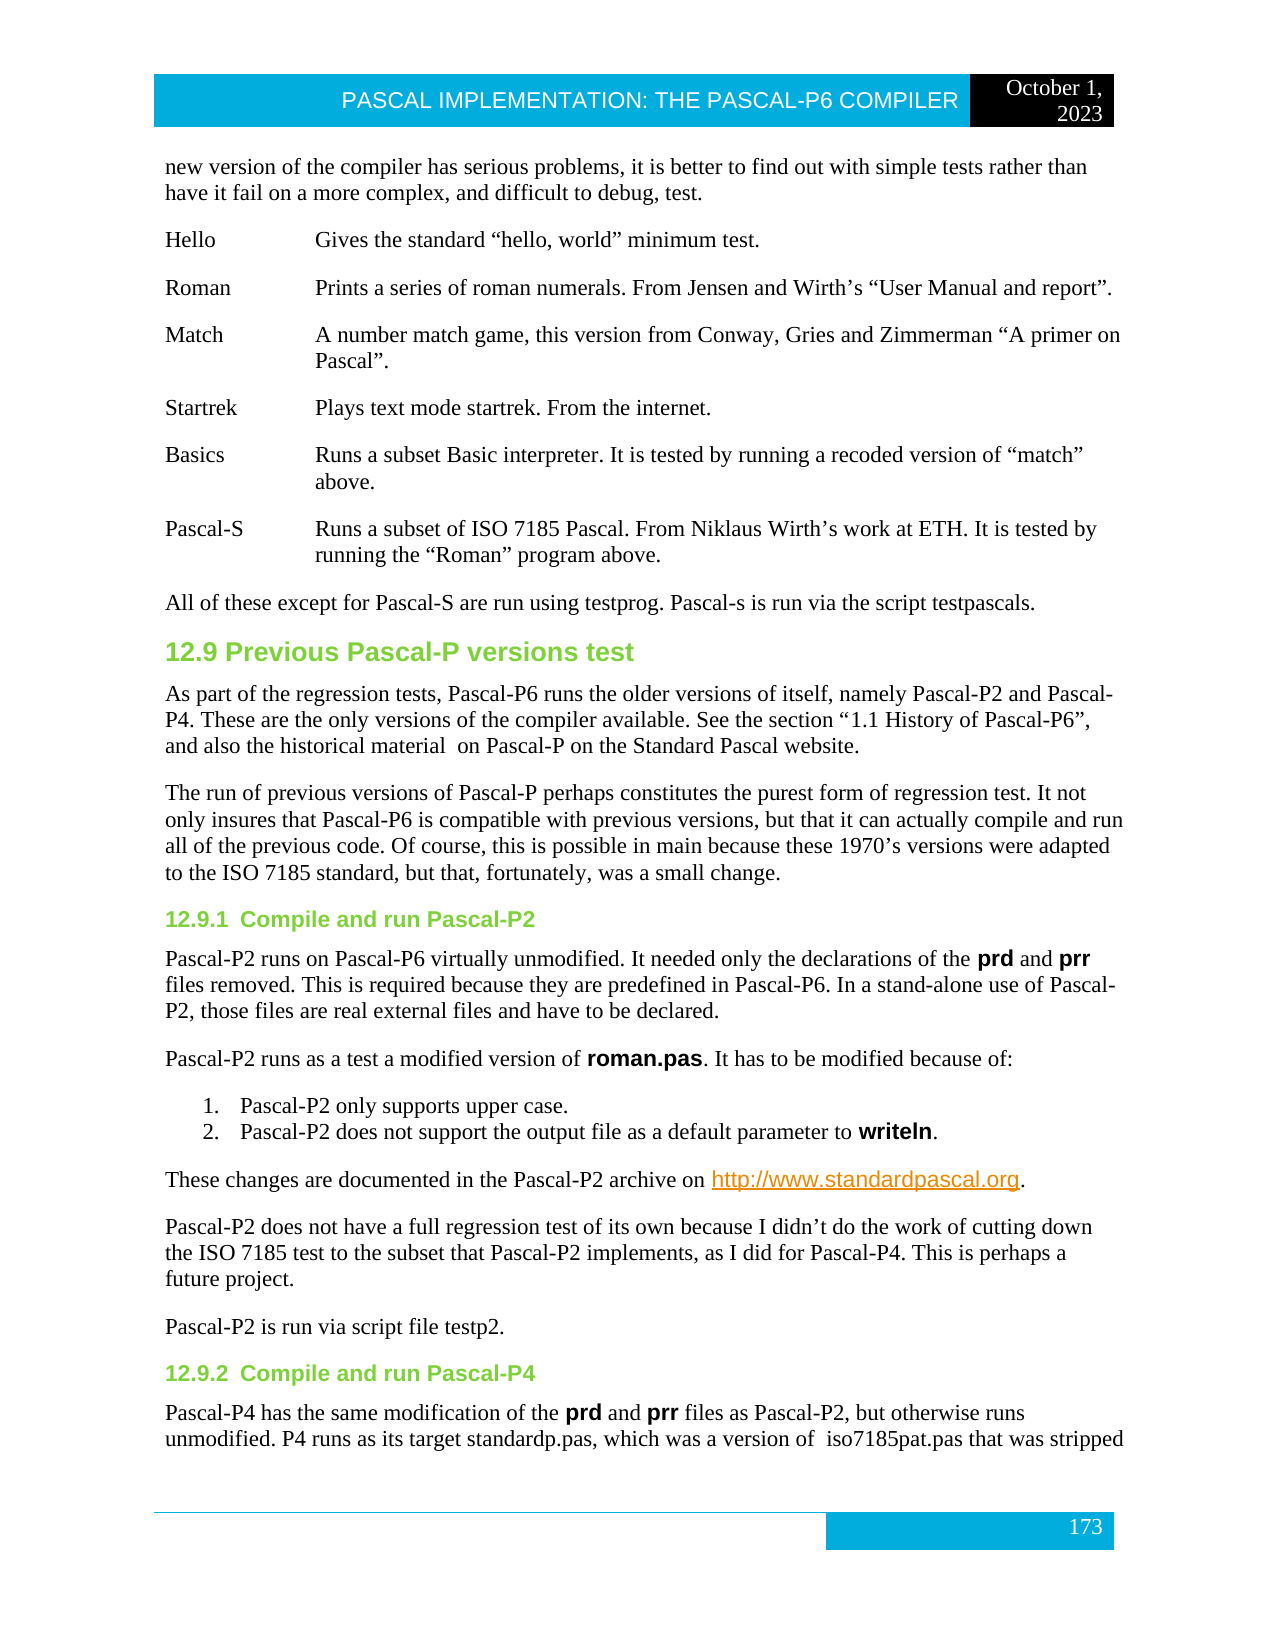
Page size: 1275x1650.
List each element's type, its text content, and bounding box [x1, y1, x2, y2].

text Basics Runs a subset Basic interpreter. It is tested by running a recoded version of “match” above. [165, 442, 1125, 494]
text All of these except for Pascal-S are run using testprog. Pascal-s is run via the script testpascals. [165, 589, 1125, 615]
text Pascal-P4 has the same modification of the prd and prr files as Pascal-P2, but otherwise runs unmodified. P4 runs as its target standardp.pas, which was a version of iso7185pat.pas that was stripped [165, 1399, 1125, 1452]
subtitle Previous Pascal-P versions test [165, 636, 1125, 667]
text Pascal-P2 runs on Pascal-P6 virtually unmodified. It needed only the declarations of the prd and prr files removed. This is required because they are predefined in Pascal-P6. In a stand-alone use of Pascal-P2, those files are real external files and have to be declared. [165, 944, 1125, 1024]
text Pascal-P2 runs as a test a modified version of roman.pas. It has to be modified because of: [165, 1044, 1125, 1071]
text Roman Prints a series of roman numerals. From Jensen and Wirth’s “User Manual and report”. [165, 274, 1125, 300]
text Hello Gives the standard “hello, world” minimum test. [165, 226, 1125, 253]
text These changes are documented in the Pascal-P2 archive on http://www.standardpascal.org. [165, 1166, 1125, 1192]
text new version of the compiler has serious problems, it is better to find out with simple tests rather than have it fail on a more complex, and difficult to debug, test. [165, 153, 1125, 206]
list Pascal-P2 does not support the output file as a default parameter to writeln. [202, 1118, 1125, 1145]
subtitle Compile and run Pascal-P2 [165, 906, 1125, 932]
subtitle Compile and run Pascal-P4 [165, 1360, 1125, 1386]
text As part of the regression tests, Pascal-P6 runs the older versions of itself, namely Pascal-P2 and Pascal-P4. These are the only versions of the compiler available. See the section “1.1 History of Pascal-P6”, and also the historical material on Pascal-P on the Standard Pascal website. [165, 679, 1125, 759]
text The run of previous versions of Pascal-P perhaps constitutes the purest form of regression test. It not only insures that Pascal-P6 is compatible with previous versions, but that it can actually compile and run all of the previous code. Of course, this is possible in main because these 1970’s versions were adapted to the ISO 7185 standard, but that, fortunately, was a small change. [165, 779, 1125, 885]
list Pascal-P2 only supports upper case. [202, 1092, 1125, 1118]
text Pascal-P2 does not have a full regression test of its own because I didn’t do the work of cutting down the ISO 7185 test to the subset that Pascal-P2 implements, as I did for Pascal-P4. This is perhaps a future project. [165, 1213, 1125, 1292]
text Match A number match game, this version from Conway, Gries and Zimmerman “A primer on Pascal”. [165, 321, 1125, 373]
text Pascal-S Runs a subset of ISO 7185 Pascal. From Niklaus Wirth’s work at ETH. It is tested by running the “Roman” program above. [165, 515, 1125, 568]
text Pascal-P2 is run via script file testp2. [165, 1313, 1125, 1339]
text Startrek Plays text mode startrek. From the internet. [165, 394, 1125, 421]
